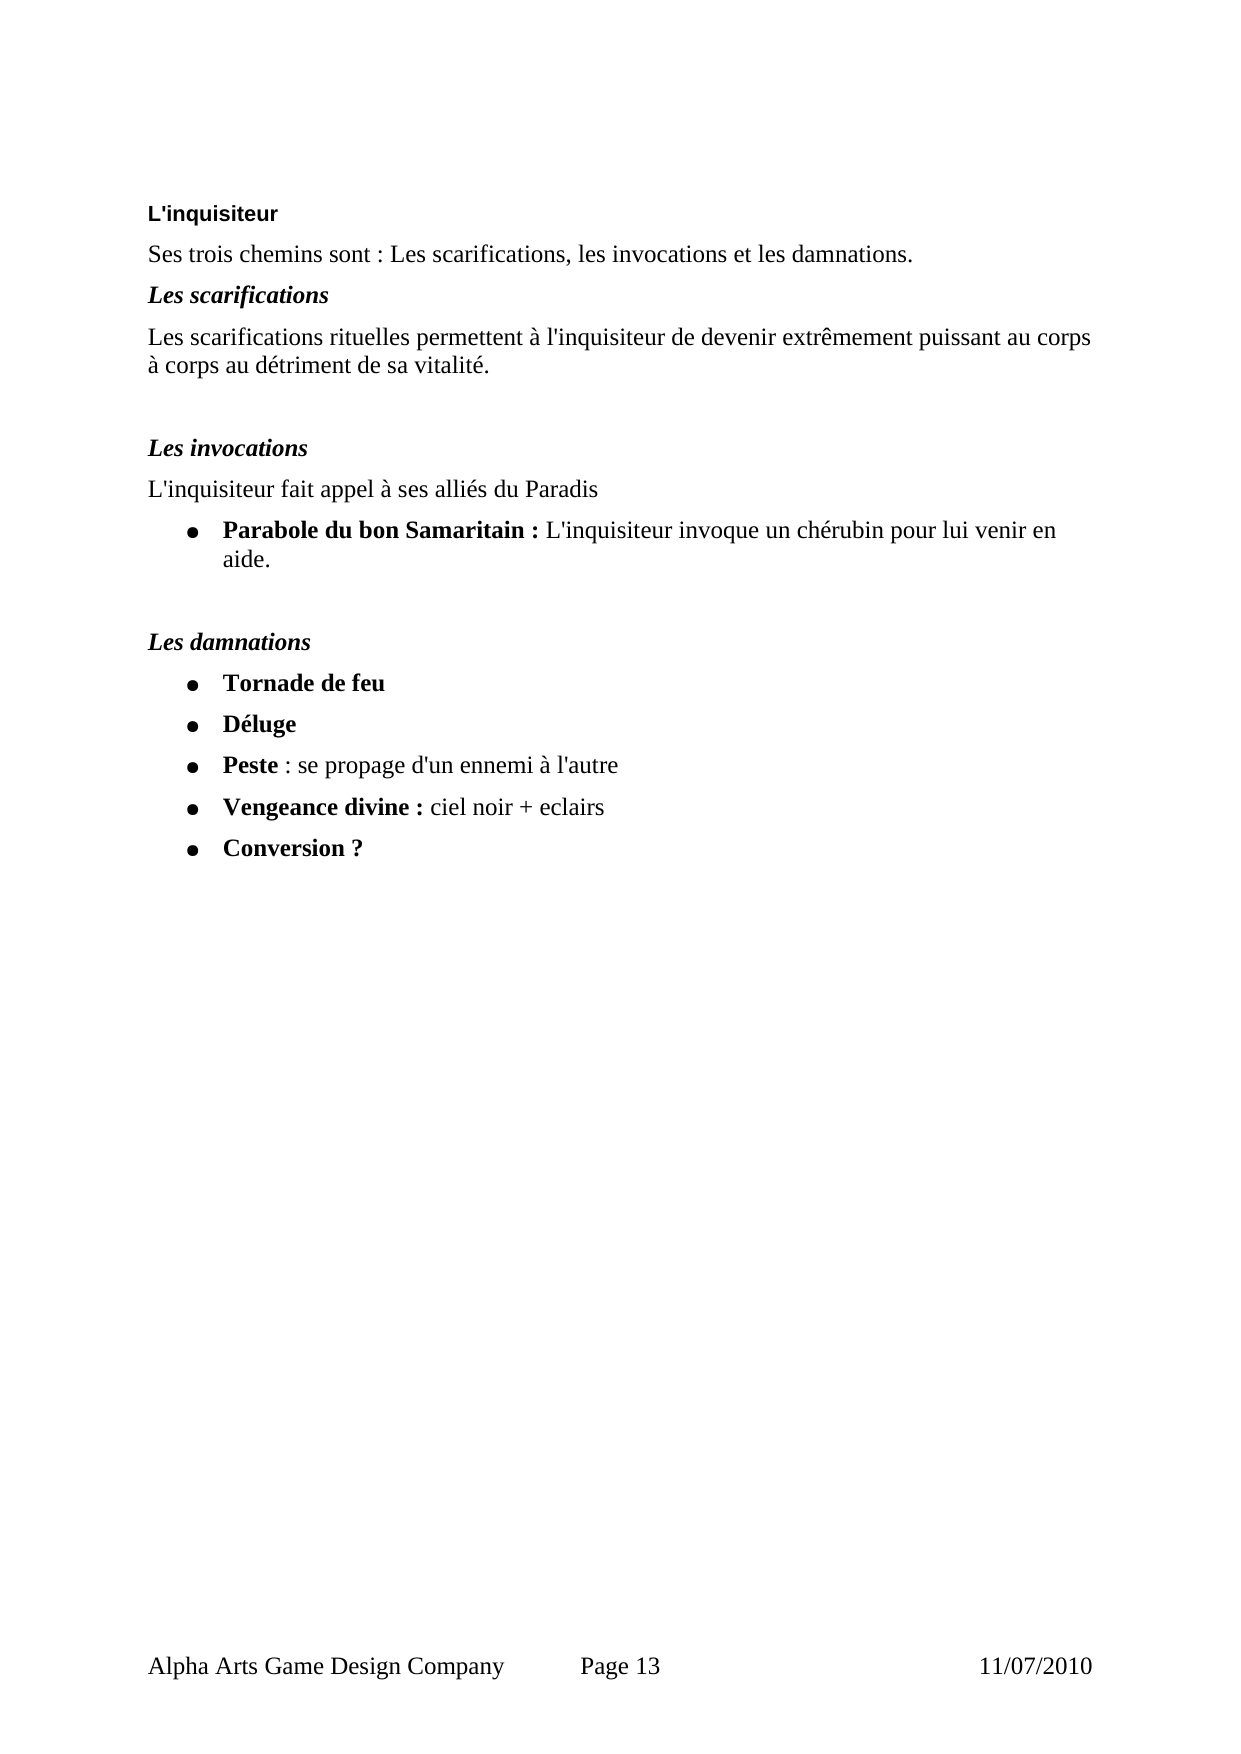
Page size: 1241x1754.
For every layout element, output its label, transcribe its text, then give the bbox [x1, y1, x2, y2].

text Ses trois chemins sont : Les scarifications, les invocations et les damnations. [148, 239, 1092, 268]
subtitle L'inquisiteur [148, 201, 1092, 227]
list Déluge [185, 709, 1092, 738]
list Parabole du bon Samaritain : L'inquisiteur invoque un chérubin pour lui venir en aide. [185, 515, 1092, 573]
list Tornade de feu [185, 668, 1092, 697]
text Les scarifications rituelles permettent à l'inquisiteur de devenir extrêmement puissant au corps à corps au détriment de sa vitalité. [148, 322, 1092, 379]
list Peste : se propage d'un ennemi à l'autre [185, 750, 1092, 779]
list Conversion ? [185, 833, 1092, 862]
text Les damnations [148, 627, 1092, 655]
text Les invocations [148, 433, 1092, 462]
list Vengeance divine : ciel noir + eclairs [185, 792, 1092, 820]
text Les scarifications [148, 280, 1092, 309]
text L'inquisiteur fait appel à ses alliés du Paradis [148, 474, 1092, 503]
